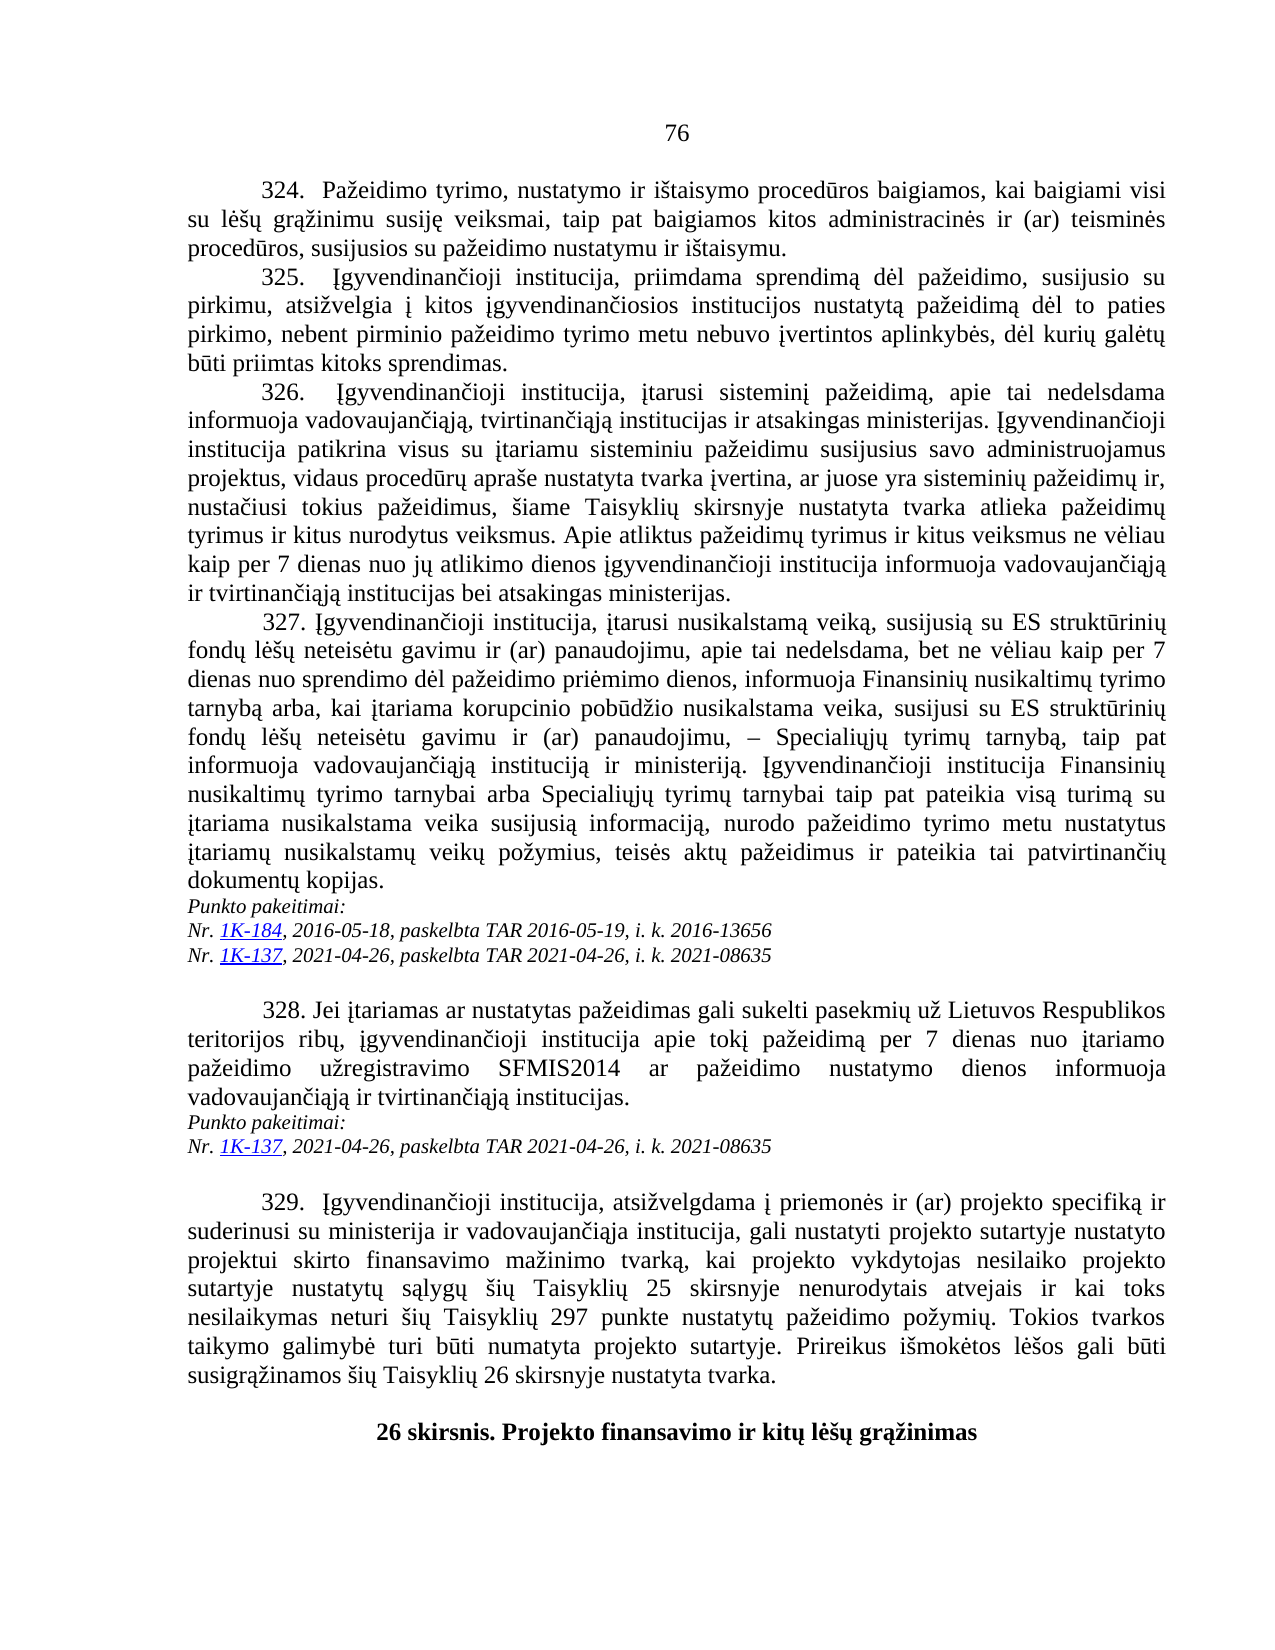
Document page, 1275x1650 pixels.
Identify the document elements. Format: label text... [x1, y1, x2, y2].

text Punkto pakeitimai: [187, 894, 1167, 918]
text 324. Pažeidimo tyrimo, nustatymo ir ištaisymo procedūros baigiamos, kai baigiami visi su lėšų grąžinimu susiję veiksmai, taip pat baigiamos kitos administracinės ir (ar) teisminės procedūros, susijusios su pažeidimo nustatymu ir ištaisymu. [187, 176, 1167, 262]
text Nr. 1K-184, 2016-05-18, paskelbta TAR 2016-05-19, i. k. 2016-13656 [187, 918, 1167, 942]
text Nr. 1K-137, 2021-04-26, paskelbta TAR 2021-04-26, i. k. 2021-08635 [187, 1134, 1167, 1158]
text Punkto pakeitimai: [187, 1110, 1167, 1134]
text 328. Jei įtariamas ar nustatytas pažeidimas gali sukelti pasekmių už Lietuvos Respublikos teritorijos ribų, įgyvendinančioji institucija apie tokį pažeidimą per 7 dienas nuo įtariamo pažeidimo užregistravimo SFMIS2014 ar pažeidimo nustatymo dienos informuoja vadovaujančiąją ir tvirtinančiąją institucijas. [187, 995, 1167, 1110]
subtitle 26 skirsnis. Projekto finansavimo ir kitų lėšų grąžinimas [246, 1417, 1107, 1446]
text Nr. 1K-137, 2021-04-26, paskelbta TAR 2021-04-26, i. k. 2021-08635 [187, 942, 1167, 967]
text 329. Įgyvendinančioji institucija, atsižvelgdama į priemonės ir (ar) projekto specifiką ir suderinusi su ministerija ir vadovaujančiąja institucija, gali nustatyti projekto sutartyje nustatyto projektui skirto finansavimo mažinimo tvarką, kai projekto vykdytojas nesilaiko projekto sutartyje nustatytų sąlygų šių Taisyklių 25 skirsnyje nenurodytais atvejais ir kai toks nesilaikymas neturi šių Taisyklių 297 punkte nustatytų pažeidimo požymių. Tokios tvarkos taikymo galimybė turi būti numatyta projekto sutartyje. Prireikus išmokėtos lėšos gali būti susigrąžinamos šių Taisyklių 26 skirsnyje nustatyta tvarka. [187, 1187, 1167, 1388]
text 326. Įgyvendinančioji institucija, įtarusi sisteminį pažeidimą, apie tai nedelsdama informuoja vadovaujančiąją, tvirtinančiąją institucijas ir atsakingas ministerijas. Įgyvendinančioji institucija patikrina visus su įtariamu sisteminiu pažeidimu susijusius savo administruojamus projektus, vidaus procedūrų apraše nustatyta tvarka įvertina, ar juose yra sisteminių pažeidimų ir, nustačiusi tokius pažeidimus, šiame Taisyklių skirsnyje nustatyta tvarka atlieka pažeidimų tyrimus ir kitus nurodytus veiksmus. Apie atliktus pažeidimų tyrimus ir kitus veiksmus ne vėliau kaip per 7 dienas nuo jų atlikimo dienos įgyvendinančioji institucija informuoja vadovaujančiąją ir tvirtinančiąją institucijas bei atsakingas ministerijas. [187, 377, 1167, 607]
text 325. Įgyvendinančioji institucija, priimdama sprendimą dėl pažeidimo, susijusio su pirkimu, atsižvelgia į kitos įgyvendinančiosios institucijos nustatytą pažeidimą dėl to paties pirkimo, nebent pirminio pažeidimo tyrimo metu nebuvo įvertintos aplinkybės, dėl kurių galėtų būti priimtas kitoks sprendimas. [187, 262, 1167, 377]
text 327. Įgyvendinančioji institucija, įtarusi nusikalstamą veiką, susijusią su ES struktūrinių fondų lėšų neteisėtu gavimu ir (ar) panaudojimu, apie tai nedelsdama, bet ne vėliau kaip per 7 dienas nuo sprendimo dėl pažeidimo priėmimo dienos, informuoja Finansinių nusikaltimų tyrimo tarnybą arba, kai įtariama korupcinio pobūdžio nusikalstama veika, susijusi su ES struktūrinių fondų lėšų neteisėtu gavimu ir (ar) panaudojimu, – Specialiųjų tyrimų tarnybą, taip pat informuoja vadovaujančiąją instituciją ir ministeriją. Įgyvendinančioji institucija Finansinių nusikaltimų tyrimo tarnybai arba Specialiųjų tyrimų tarnybai taip pat pateikia visą turimą su įtariama nusikalstama veika susijusią informaciją, nurodo pažeidimo tyrimo metu nustatytus įtariamų nusikalstamų veikų požymius, teisės aktų pažeidimus ir pateikia tai patvirtinančių dokumentų kopijas. [187, 607, 1167, 894]
